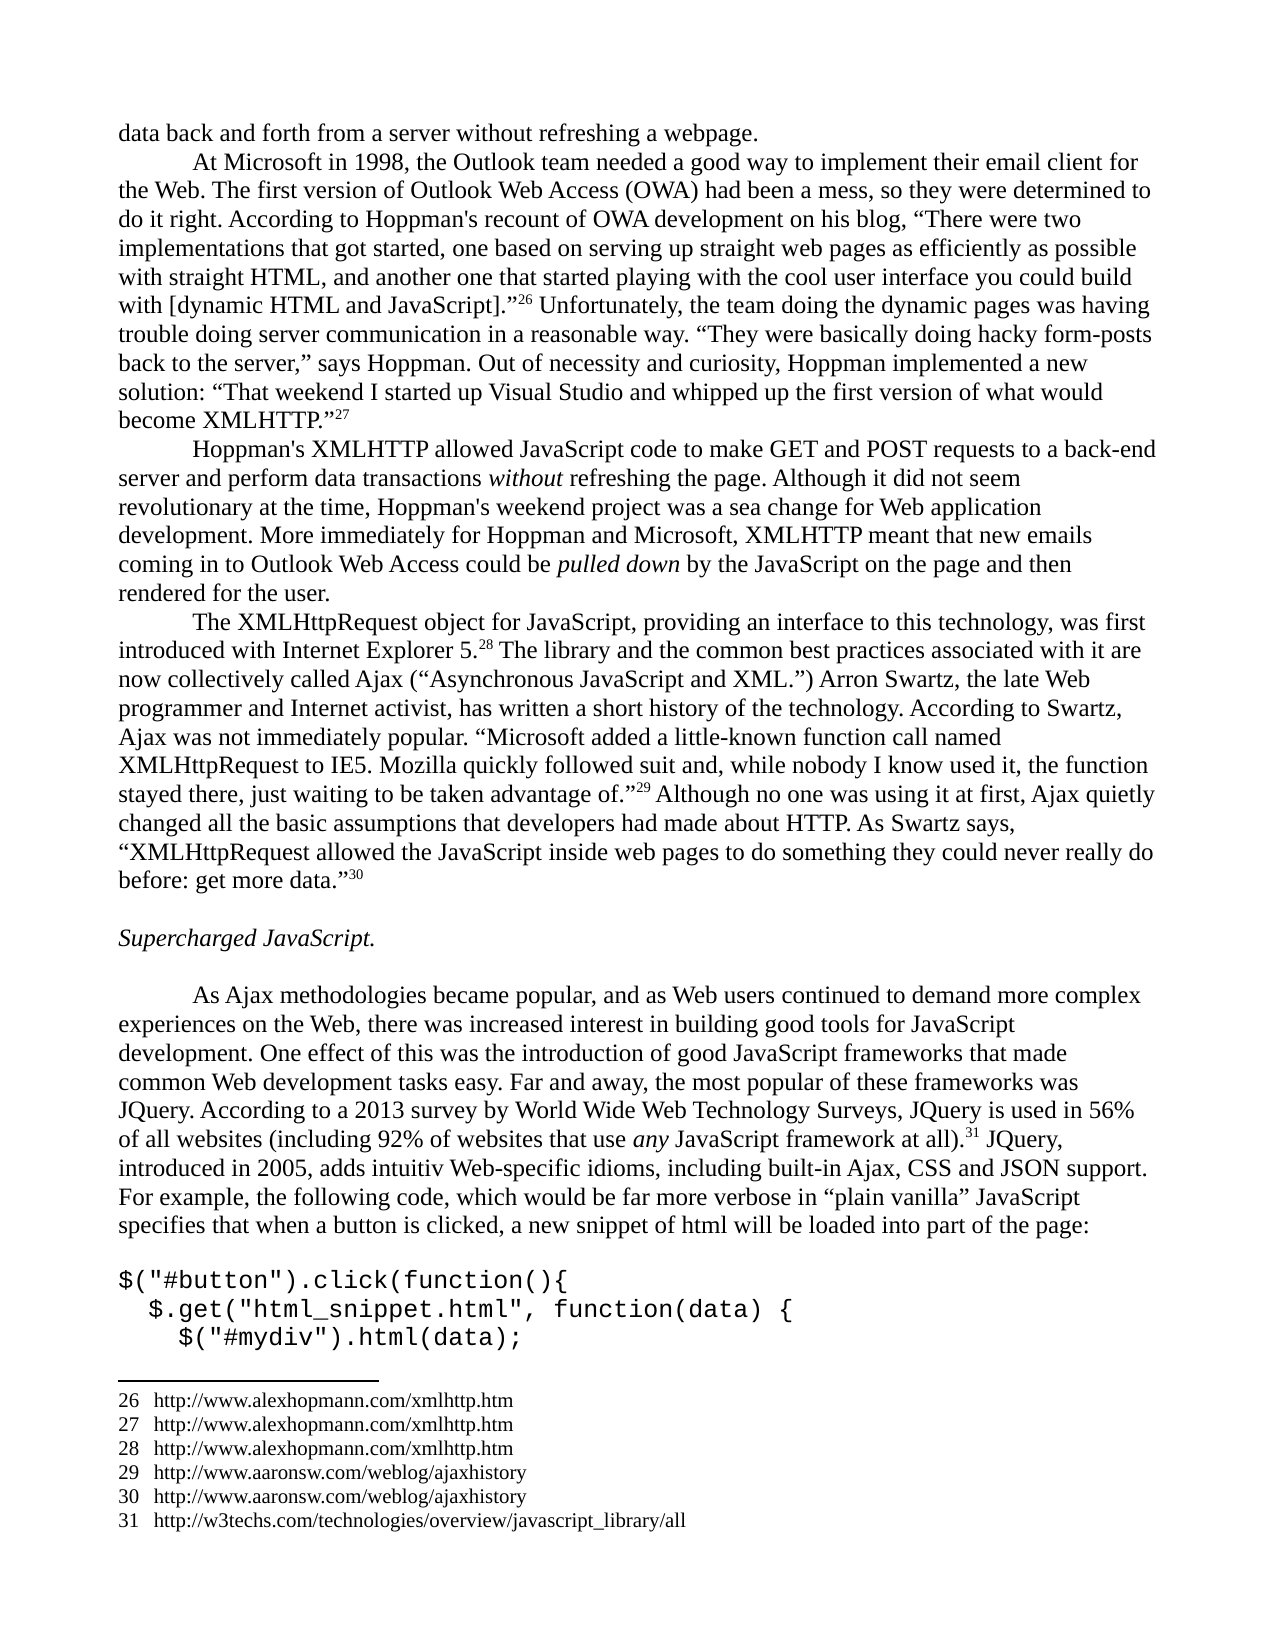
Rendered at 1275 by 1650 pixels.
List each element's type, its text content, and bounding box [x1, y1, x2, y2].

text Hoppman's XMLHTTP allowed JavaScript code to make GET and POST requests to a back-end server and perform data transactions without refreshing the page. Although it did not seem revolutionary at the time, Hoppman's weekend project was a sea change for Web application development. More immediately for Hoppman and Microsoft, XMLHTTP meant that new emails coming in to Outlook Web Access could be pulled down by the JavaScript on the page and then rendered for the user. [118, 434, 1157, 607]
text $("#mydiv").html(data); [118, 1325, 1157, 1353]
text http://www.alexhopmann.com/xmlhttp.htm [118, 1412, 1157, 1436]
text $("#button").click(function(){ $.get("html_snippet.html", function(data) { [118, 1268, 1157, 1325]
text At Microsoft in 1998, the Outlook team needed a good way to implement their email client for the Web. The first version of Outlook Web Access (OWA) had been a mess, so they were determined to do it right. According to Hoppman's recount of OWA development on his blog, “There were two implementations that got started, one based on serving up straight web pages as efficiently as possible with straight HTML, and another one that started playing with the cool user interface you could build with [dynamic HTML and JavaScript].” Unfortunately, the team doing the dynamic pages was having trouble doing server communication in a reasonable way. “They were basically doing hacky form-posts back to the server,” says Hoppman. Out of necessity and curiosity, Hoppman implemented a new solution: “That weekend I started up Visual Studio and whipped up the first version of what would become XMLHTTP.” [118, 147, 1157, 434]
text http://www.alexhopmann.com/xmlhttp.htm [118, 1387, 1157, 1412]
text http://www.aaronsw.com/weblog/ajaxhistory [118, 1460, 1157, 1484]
text Supercharged JavaScript. [118, 923, 1157, 952]
text As Ajax methodologies became popular, and as Web users continued to demand more complex experiences on the Web, there was increased interest in building good tools for JavaScript development. One effect of this was the introduction of good JavaScript frameworks that made common Web development tasks easy. Far and away, the most popular of these frameworks was JQuery. According to a 2013 survey by World Wide Web Technology Surveys, JQuery is used in 56% of all websites (including 92% of websites that use any JavaScript framework at all). JQuery, introduced in 2005, adds intuitiv Web-specific idioms, including built-in Ajax, CSS and JSON support. For example, the following code, which would be far more verbose in “plain vanilla” JavaScript specifies that when a button is clicked, a new snippet of html will be loaded into part of the page: [118, 981, 1157, 1239]
text data back and forth from a server without refreshing a webpage. [118, 118, 1157, 147]
text http://www.aaronsw.com/weblog/ajaxhistory [118, 1484, 1157, 1508]
text http://w3techs.com/technologies/overview/javascript_library/all [118, 1508, 1157, 1532]
text The XMLHttpRequest object for JavaScript, providing an interface to this technology, was first introduced with Internet Explorer 5. The library and the common best practices associated with it are now collectively called Ajax (“Asynchronous JavaScript and XML.”) Arron Swartz, the late Web programmer and Internet activist, has written a short history of the technology. According to Swartz, Ajax was not immediately popular. “Microsoft added a little-known function call named XMLHttpRequest to IE5. Mozilla quickly followed suit and, while nobody I know used it, the function stayed there, just waiting to be taken advantage of.” Although no one was using it at first, Ajax quietly changed all the basic assumptions that developers had made about HTTP. As Swartz says, “XMLHttpRequest allowed the JavaScript inside web pages to do something they could never really do before: get more data.” [118, 607, 1157, 894]
text http://www.alexhopmann.com/xmlhttp.htm [118, 1436, 1157, 1460]
